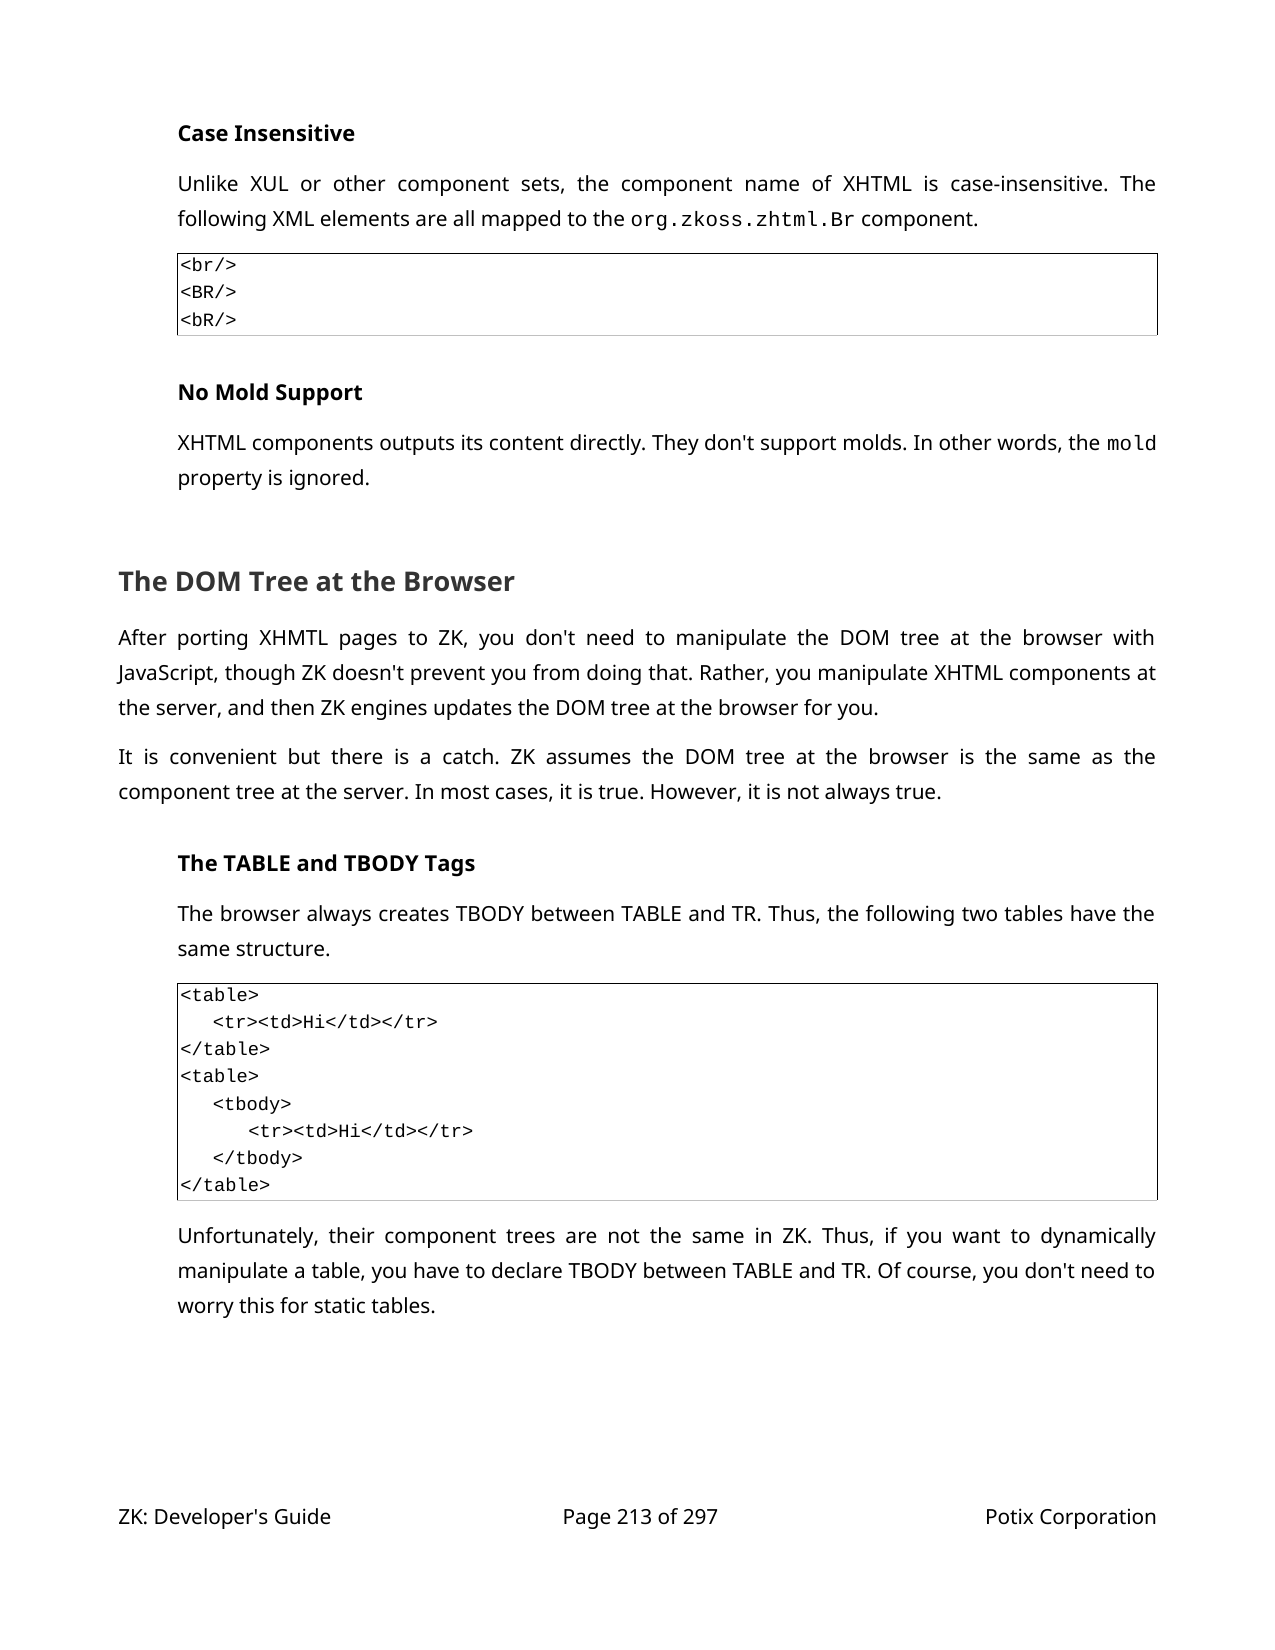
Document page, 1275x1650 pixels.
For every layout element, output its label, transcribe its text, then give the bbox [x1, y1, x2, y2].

subtitle The DOM Tree at the Browser [118, 562, 1157, 599]
text <bR/> [178, 307, 1157, 335]
text <tbody> [178, 1092, 1157, 1116]
text Unlike XUL or other component sets, the component name of XHTML is case-insensitive. The following XML elements are all mapped to the org.zkoss.zhtml.Br component. [177, 169, 1157, 232]
text <br/> [178, 254, 1157, 277]
text The browser always creates TBODY between TABLE and TR. Thus, the following two tables have the same structure. [177, 899, 1157, 962]
text XHTML components outputs its content directly. They don't support molds. In other words, the mold property is ignored. [177, 428, 1157, 492]
subtitle No Mold Support [177, 377, 1157, 407]
text <table> [178, 984, 1157, 1007]
text <tr><td>Hi</td></tr> [178, 1119, 1157, 1143]
text <BR/> [178, 280, 1157, 304]
text <table> [178, 1064, 1157, 1089]
text <tr><td>Hi</td></tr> [178, 1010, 1157, 1034]
text It is convenient but there is a catch. ZK assumes the DOM tree at the browser is the same as the component tree at the server. In most cases, it is true. However, it is not always true. [118, 742, 1157, 806]
text </table> [178, 1037, 1157, 1061]
text </tbody> [178, 1146, 1157, 1170]
subtitle The TABLE and TBODY Tags [177, 848, 1157, 878]
text Unfortunately, their component trees are not the same in ZK. Thus, if you want to dynamically manipulate a table, you have to declare TBODY between TABLE and TR. Of course, you don't need to worry this for static tables. [177, 1221, 1157, 1320]
text After porting XHMTL pages to ZK, you don't need to manipulate the DOM tree at the browser with JavaScript, though ZK doesn't prevent you from doing that. Rather, you manipulate XHTML components at the server, and then ZK engines updates the DOM tree at the browser for you. [118, 623, 1157, 722]
text </table> [178, 1173, 1157, 1200]
subtitle Case Insensitive [177, 118, 1157, 148]
